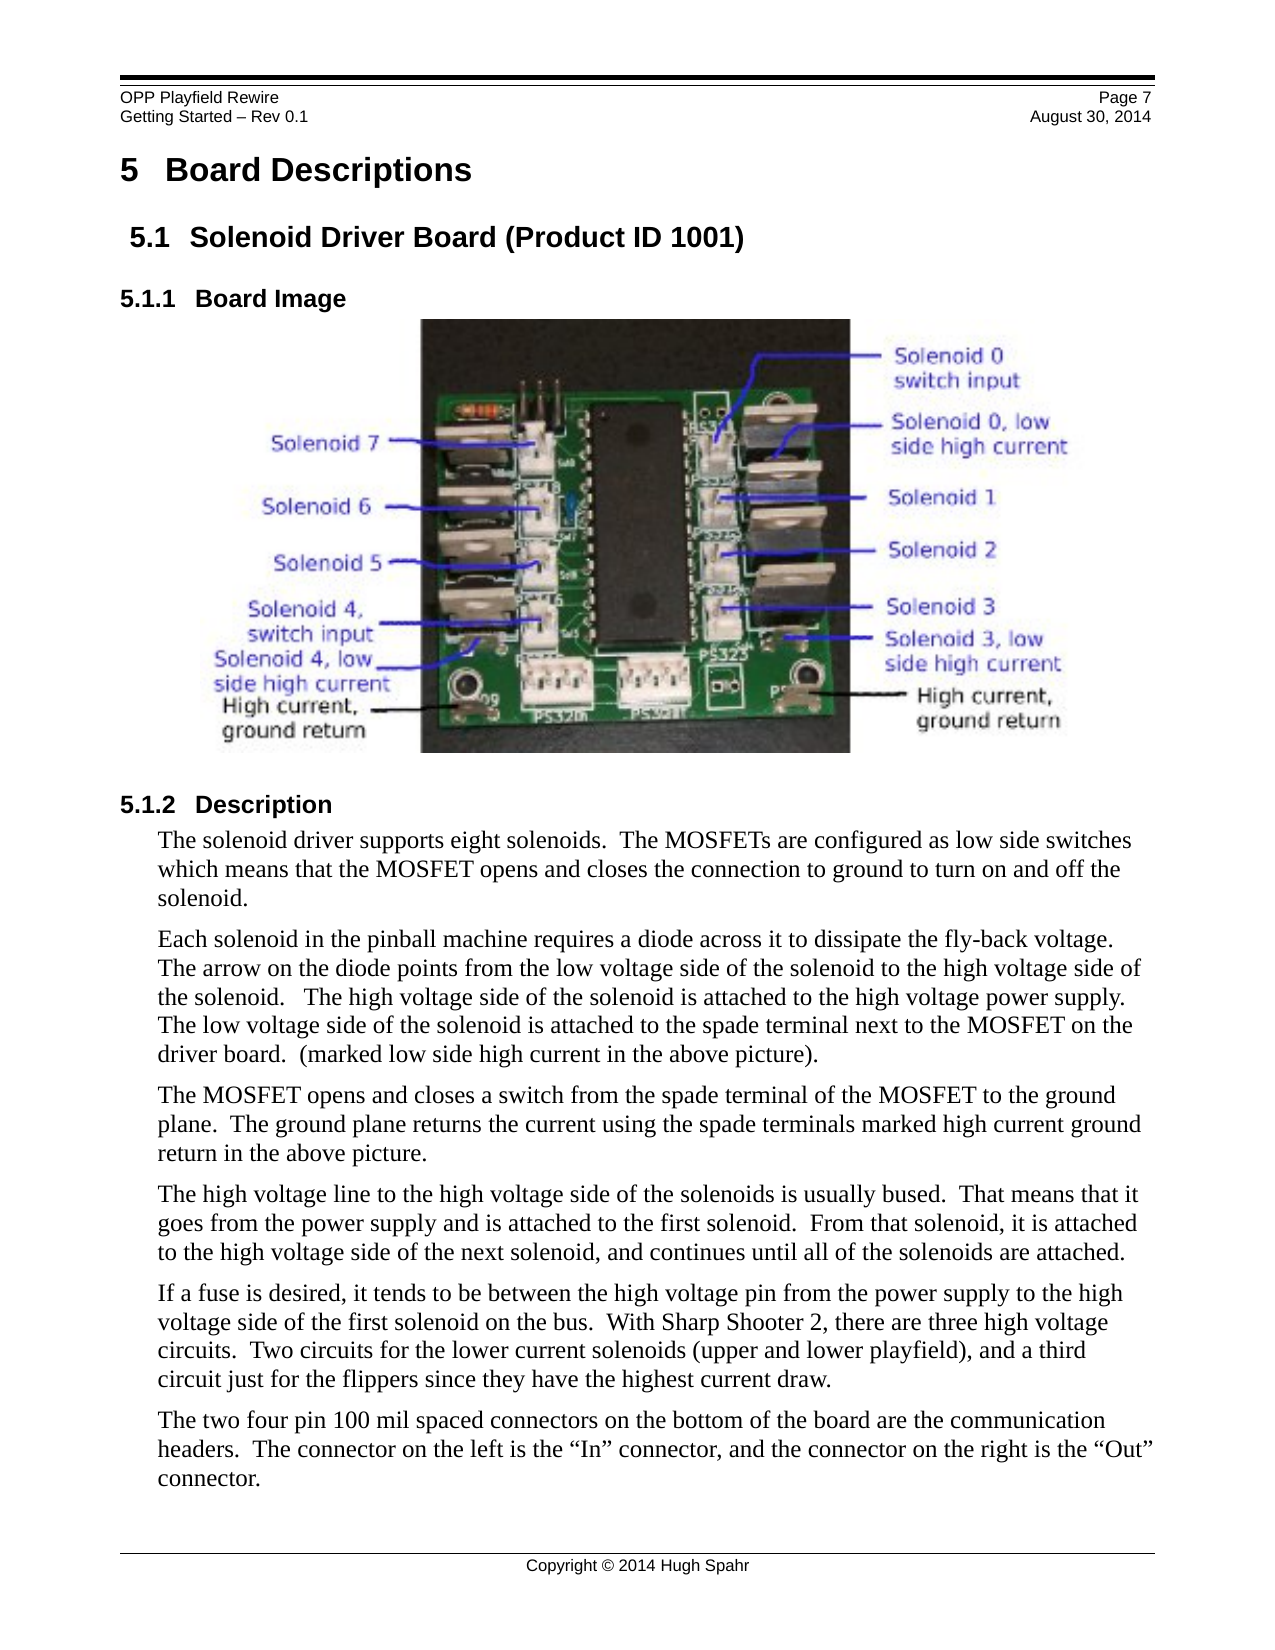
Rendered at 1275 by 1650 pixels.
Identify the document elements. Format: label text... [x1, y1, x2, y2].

text Each solenoid in the pinball machine requires a diode across it to dissipate the fly-back voltage. The arrow on the diode points from the low voltage side of the solenoid to the high voltage side of the solenoid. The high voltage side of the solenoid is attached to the high voltage power supply. The low voltage side of the solenoid is attached to the spade terminal next to the MOSFET on the driver board. (marked low side high current in the above picture). [157, 924, 1155, 1068]
text The high voltage line to the high voltage side of the solenoids is usually bused. That means that it goes from the power supply and is attached to the first solenoid. From that solenoid, it is attached to the high voltage side of the next solenoid, and continues until all of the solenoids are attached. [157, 1179, 1155, 1265]
text The solenoid driver supports eight solenoids. The MOSFETs are configured as low side switches which means that the MOSFET opens and closes the connection to ground to turn on and off the solenoid. [157, 825, 1155, 912]
picture [200, 319, 1100, 753]
text The MOSFET opens and closes a switch from the spade terminal of the MOSFET to the ground plane. The ground plane returns the current using the spade terminals marked high current ground return in the above picture. [157, 1080, 1155, 1167]
subtitle Board Image [120, 284, 1155, 313]
subtitle Solenoid Driver Board (Product ID 1001) [129, 220, 1155, 253]
text If a fuse is desired, it tends to be between the high voltage pin from the power supply to the high voltage side of the first solenoid on the bus. With Sharp Shooter 2, there are three high voltage circuits. Two circuits for the lower current solenoids (upper and lower playfield), and a third circuit just for the flippers since they have the highest current draw. [157, 1278, 1155, 1393]
subtitle Description [120, 790, 1155, 819]
text The two four pin 100 mil spaced connectors on the bottom of the board are the communication headers. The connector on the left is the “In” connector, and the connector on the right is the “Out” connector. [157, 1405, 1155, 1492]
subtitle Board Descriptions [120, 150, 1155, 188]
